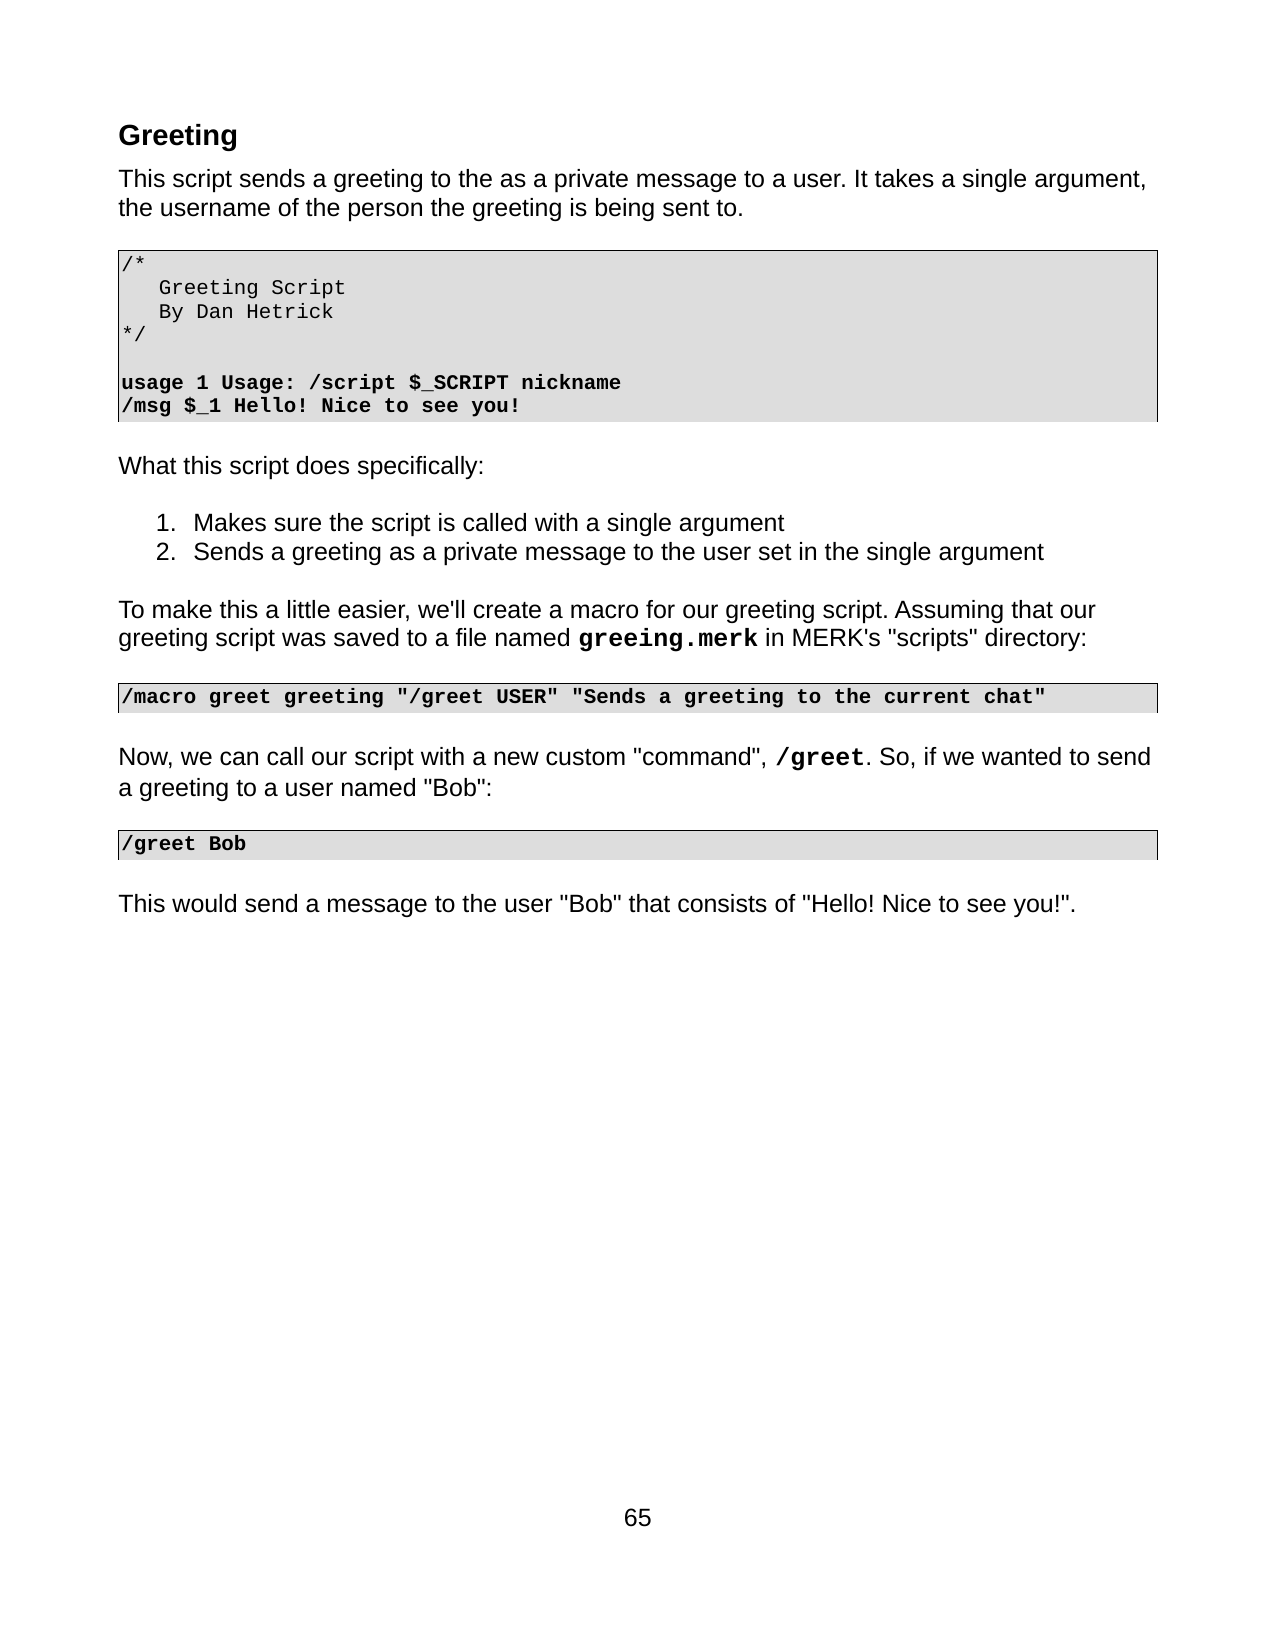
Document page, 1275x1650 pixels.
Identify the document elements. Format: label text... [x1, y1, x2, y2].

table_header /greet Bob [119, 831, 1157, 860]
text This would send a message to the user "Bob" that consists of "Hello! Nice to see you!". [118, 888, 1157, 917]
table_header /macro greet greeting "/greet USER" "Sends a greeting to the current chat" [119, 684, 1157, 713]
list Sends a greeting as a private message to the user set in the single argument [156, 537, 1157, 566]
subtitle Greeting [118, 118, 1157, 152]
table_header /* Greeting Script By Dan Hetrick */ usage 1 Usage: /script $_SCRIPT nickname /msg $_1 Hello! Nice to see you! [119, 251, 1157, 422]
text This script sends a greeting to the as a private message to a user. It takes a single argument, the username of the person the greeting is being sent to. [118, 164, 1157, 222]
text Now, we can call our script with a new custom "command", /greet. So, if we wanted to send a greeting to a user named "Bob": [118, 742, 1157, 801]
text What this script does specifically: [118, 451, 1157, 479]
list Makes sure the script is called with a single argument [156, 508, 1157, 537]
text To make this a little easier, we'll create a macro for our greeting script. Assuming that our greeting script was saved to a file named greeing.merk in MERK's "scripts" directory: [118, 594, 1157, 654]
